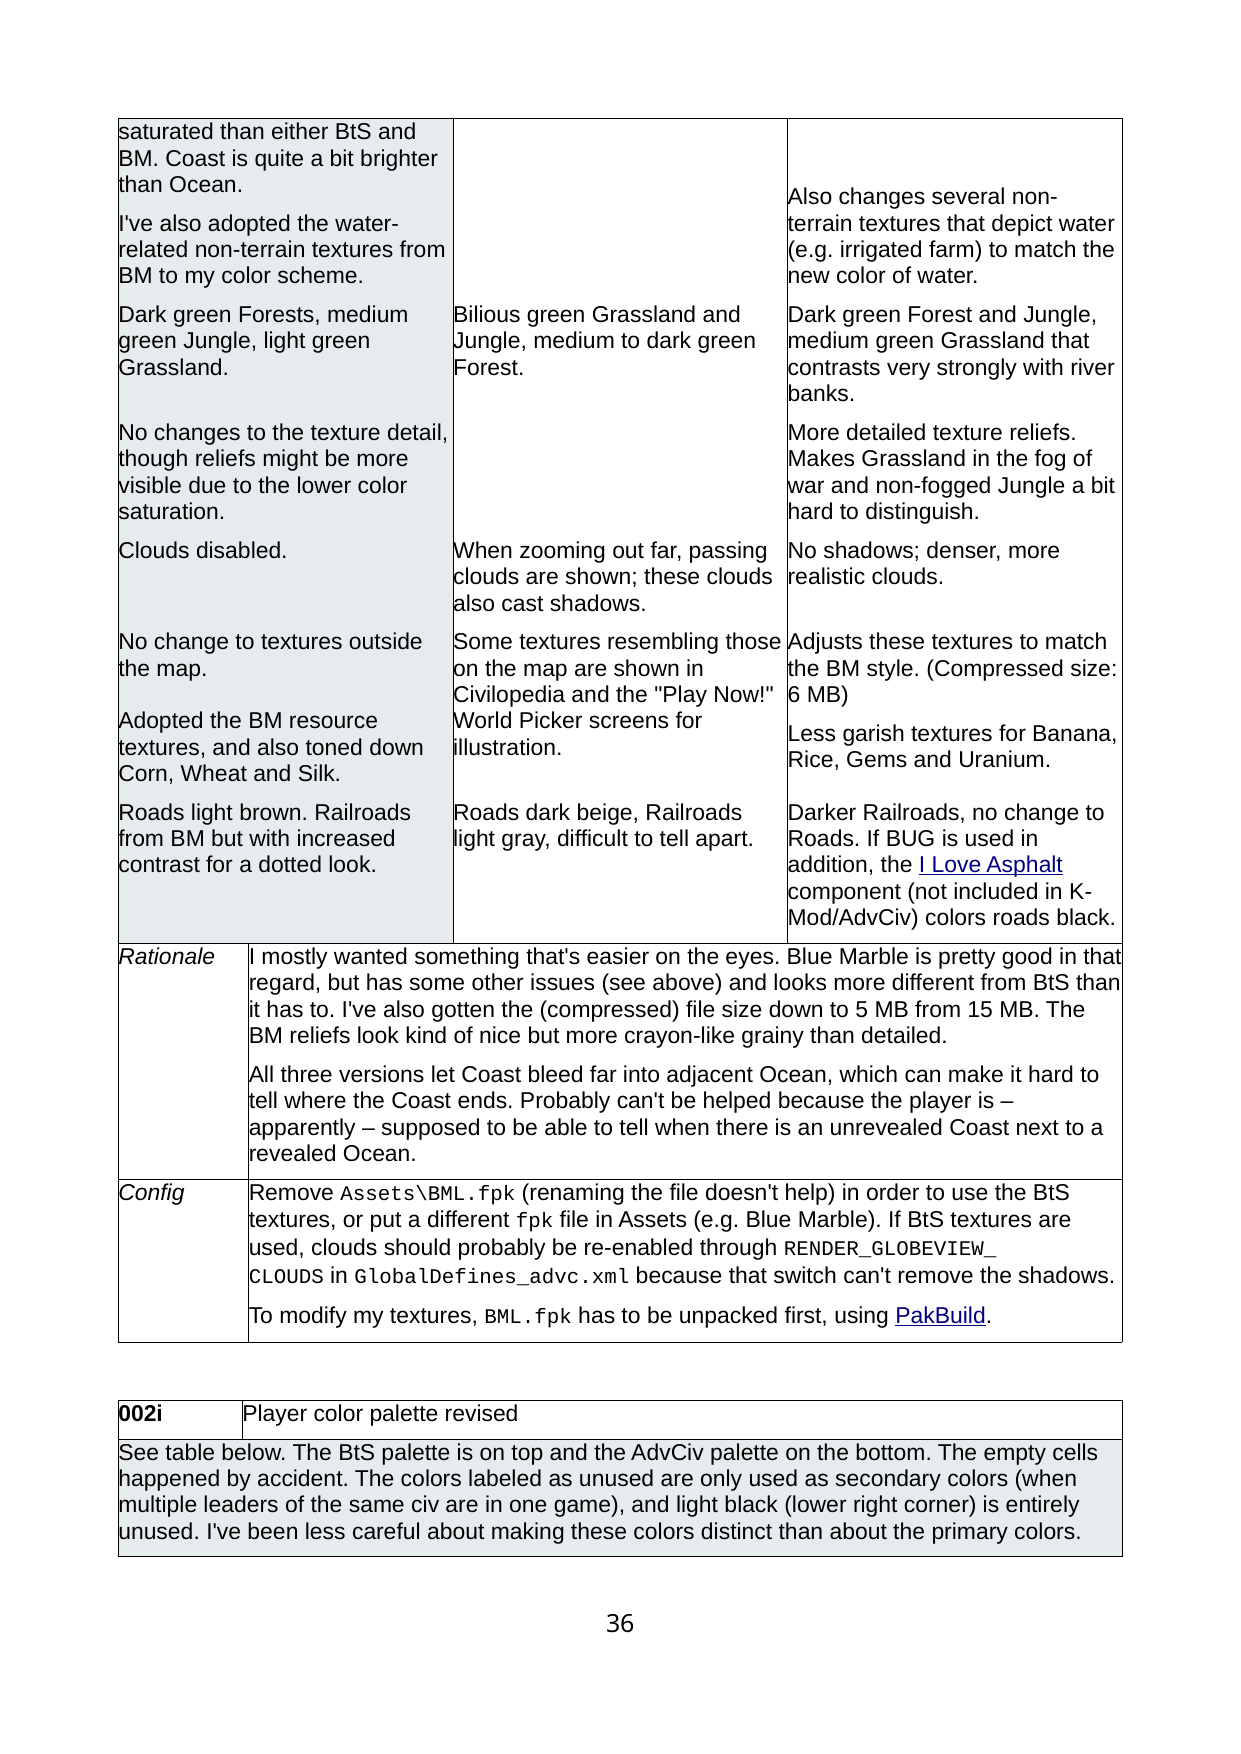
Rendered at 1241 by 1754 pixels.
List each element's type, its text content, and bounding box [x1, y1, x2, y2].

table_cell Config [119, 1180, 248, 1342]
table_header Player color palette revised [243, 1401, 1122, 1438]
table_cell Rationale [119, 944, 248, 1179]
table_cell saturated than either BtS and BM. Coast is quite a bit brighter than Ocean. I've also adopted the water-related non-terrain textures from BM to my color scheme. Dark green Forests, medium green Jungle, light green Grassland. No changes to the texture detail, though reliefs might be more visible due to the lower color saturation. Clouds disabled. No change to textures outside the map. Adopted the BM resource textures, and also toned down Corn, Wheat and Silk. Roads light brown. Railroads from BM but with increased contrast for a dotted look. [119, 119, 453, 943]
table_header 002i [119, 1401, 242, 1438]
table_cell Also changes several non-terrain textures that depict water (e.g. irrigated farm) to match the new color of water. Dark green Forest and Jungle, medium green Grassland that contrasts very strongly with river banks. More detailed texture reliefs. Makes Grassland in the fog of war and non-fogged Jungle a bit hard to distinguish. No shadows; denser, more realistic clouds. Adjusts these textures to match the BM style. (Compressed size: 6 MB) Less garish textures for Banana, Rice, Gems and Uranium. Darker Railroads, no change to Roads. If BUG is used in addition, the I Love Asphalt component (not included in K-Mod/AdvCiv) colors roads black. [788, 119, 1122, 943]
table_cell Bilious green Grassland and Jungle, medium to dark green Forest. When zooming out far, passing clouds are shown; these clouds also cast shadows. Some textures resembling those on the map are shown in Civilopedia and the "Play Now!" World Picker screens for illustration. Roads dark beige, Railroads light gray, difficult to tell apart. [454, 119, 787, 943]
table_cell Remove Assets\BML.fpk (renaming the file doesn't help) in order to use the BtS textures, or put a different fpk file in Assets (e.g. Blue Marble). If BtS textures are used, clouds should probably be re-enabled through RENDER_GLOBEVIEW_ CLOUDS in GlobalDefines_advc.xml because that switch can't remove the shadows. To modify my textures, BML.fpk has to be unpacked first, using PakBuild. [249, 1180, 1122, 1342]
table_cell I mostly wanted something that's easier on the eyes. Blue Marble is pretty good in that regard, but has some other issues (see above) and looks more different from BtS than it has to. I've also gotten the (compressed) file size down to 5 MB from 15 MB. The BM reliefs look kind of nice but more crayon-like grainy than detailed. All three versions let Coast bleed far into adjacent Ocean, which can make it hard to tell where the Coast ends. Probably can't be helped because the player is – apparently – supposed to be able to tell when there is an unrevealed Coast next to a revealed Ocean. [249, 944, 1122, 1179]
table_cell See table below. The BtS palette is on top and the AdvCiv palette on the bottom. The empty cells happened by accident. The colors labeled as unused are only used as secondary colors (when multiple leaders of the same civ are in one game), and light black (lower right corner) is entirely unused. I've been less careful about making these colors distinct than about the primary colors. [119, 1440, 1122, 1556]
